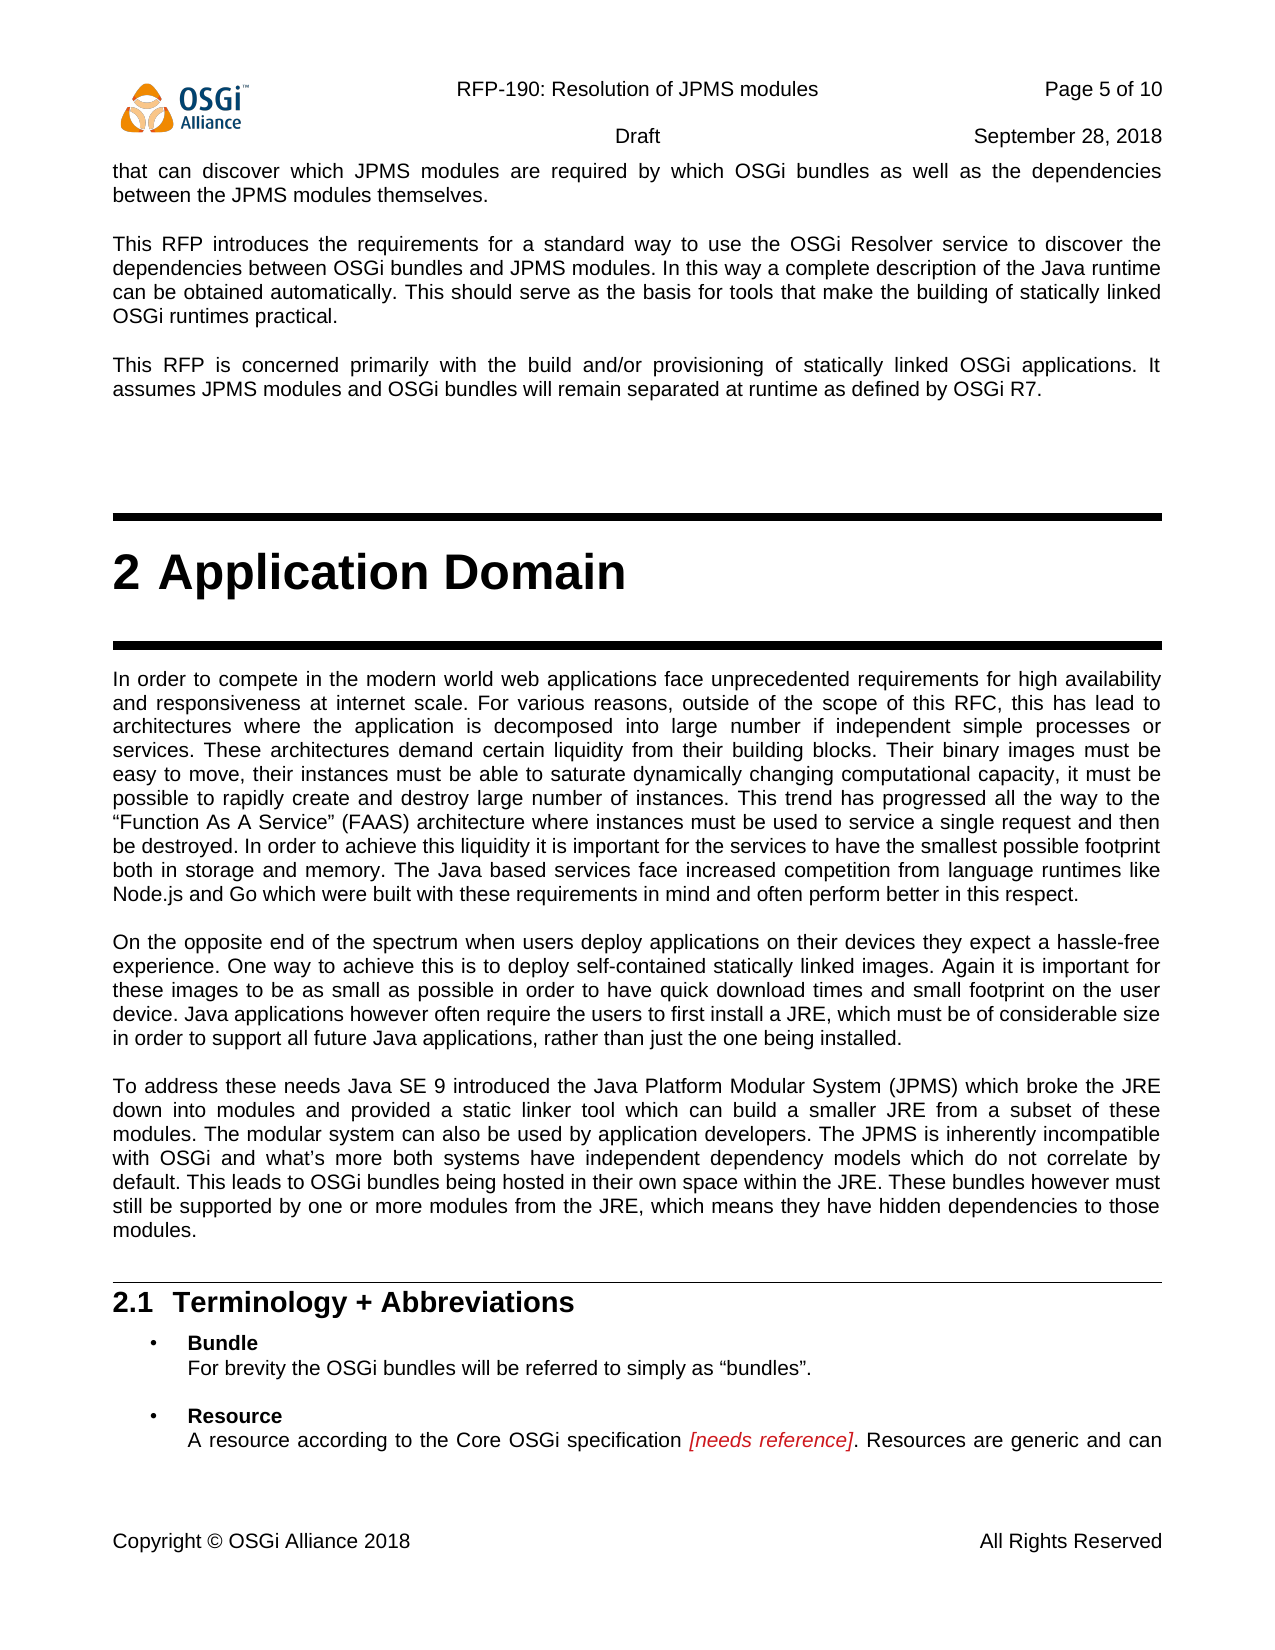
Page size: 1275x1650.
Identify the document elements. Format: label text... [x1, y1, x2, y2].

text This RFP introduces the requirements for a standard way to use the OSGi Resolver service to discover the dependencies between OSGi bundles and JPMS modules. In this way a complete description of the Java runtime can be obtained automatically. This should serve as the basis for tools that make the building of statically linked OSGi runtimes practical. [112, 232, 1162, 328]
picture [113, 76, 257, 140]
text In order to compete in the modern world web applications face unprecedented requirements for high availability and responsiveness at internet scale. For various reasons, outside of the scope of this RFC, this has lead to architectures where the application is decomposed into large number if independent simple processes or services. These architectures demand certain liquidity from their building blocks. Their binary images must be easy to move, their instances must be able to saturate dynamically changing computational capacity, it must be possible to rapidly create and destroy large number of instances. This trend has progressed all the way to the “Function As A Service” (FAAS) architecture where instances must be used to service a single request and then be destroyed. In order to achieve this liquidity it is important for the services to have the smallest possible footprint both in storage and memory. The Java based services face increased competition from language runtimes like Node.js and Go which were built with these requirements in mind and often perform better in this respect. [112, 666, 1162, 906]
text To address these needs Java SE 9 introduced the Java Platform Modular System (JPMS) which broke the JRE down into modules and provided a static linker tool which can build a smaller JRE from a subset of these modules. The modular system can also be used by application developers. The JPMS is inherently incompatible with OSGi and what’s more both systems have independent dependency models which do not correlate by default. This leads to OSGi bundles being hosted in their own space within the JRE. These bundles however must still be supported by one or more modules from the JRE, which means they have hidden dependencies to those modules. [112, 1074, 1162, 1241]
text that can discover which JPMS modules are required by which OSGi bundles as well as the dependencies between the JPMS modules themselves. [112, 159, 1162, 207]
text This RFP is concerned primarily with the build and/or provisioning of statically linked OSGi applications. It assumes JPMS modules and OSGi bundles will remain separated at runtime as defined by OSGi R7. [112, 353, 1162, 401]
list Resource A resource according to the Core OSGi specification [needs reference]. Resources are generic and can [150, 1404, 1162, 1452]
subtitle Application Domain [112, 514, 1162, 650]
list Bundle For brevity the OSGi bundles will be referred to simply as “bundles”. [150, 1331, 1162, 1379]
text On the opposite end of the spectrum when users deploy applications on their devices they expect a hassle-free experience. One way to achieve this is to deploy self-contained statically linked images. Again it is important for these images to be as small as possible in order to have quick download times and small footprint on the user device. Java applications however often require the users to first install a JRE, which must be of considerable size in order to support all future Java applications, rather than just the one being installed. [112, 930, 1162, 1050]
subtitle Terminology + Abbreviations [112, 1283, 1162, 1319]
